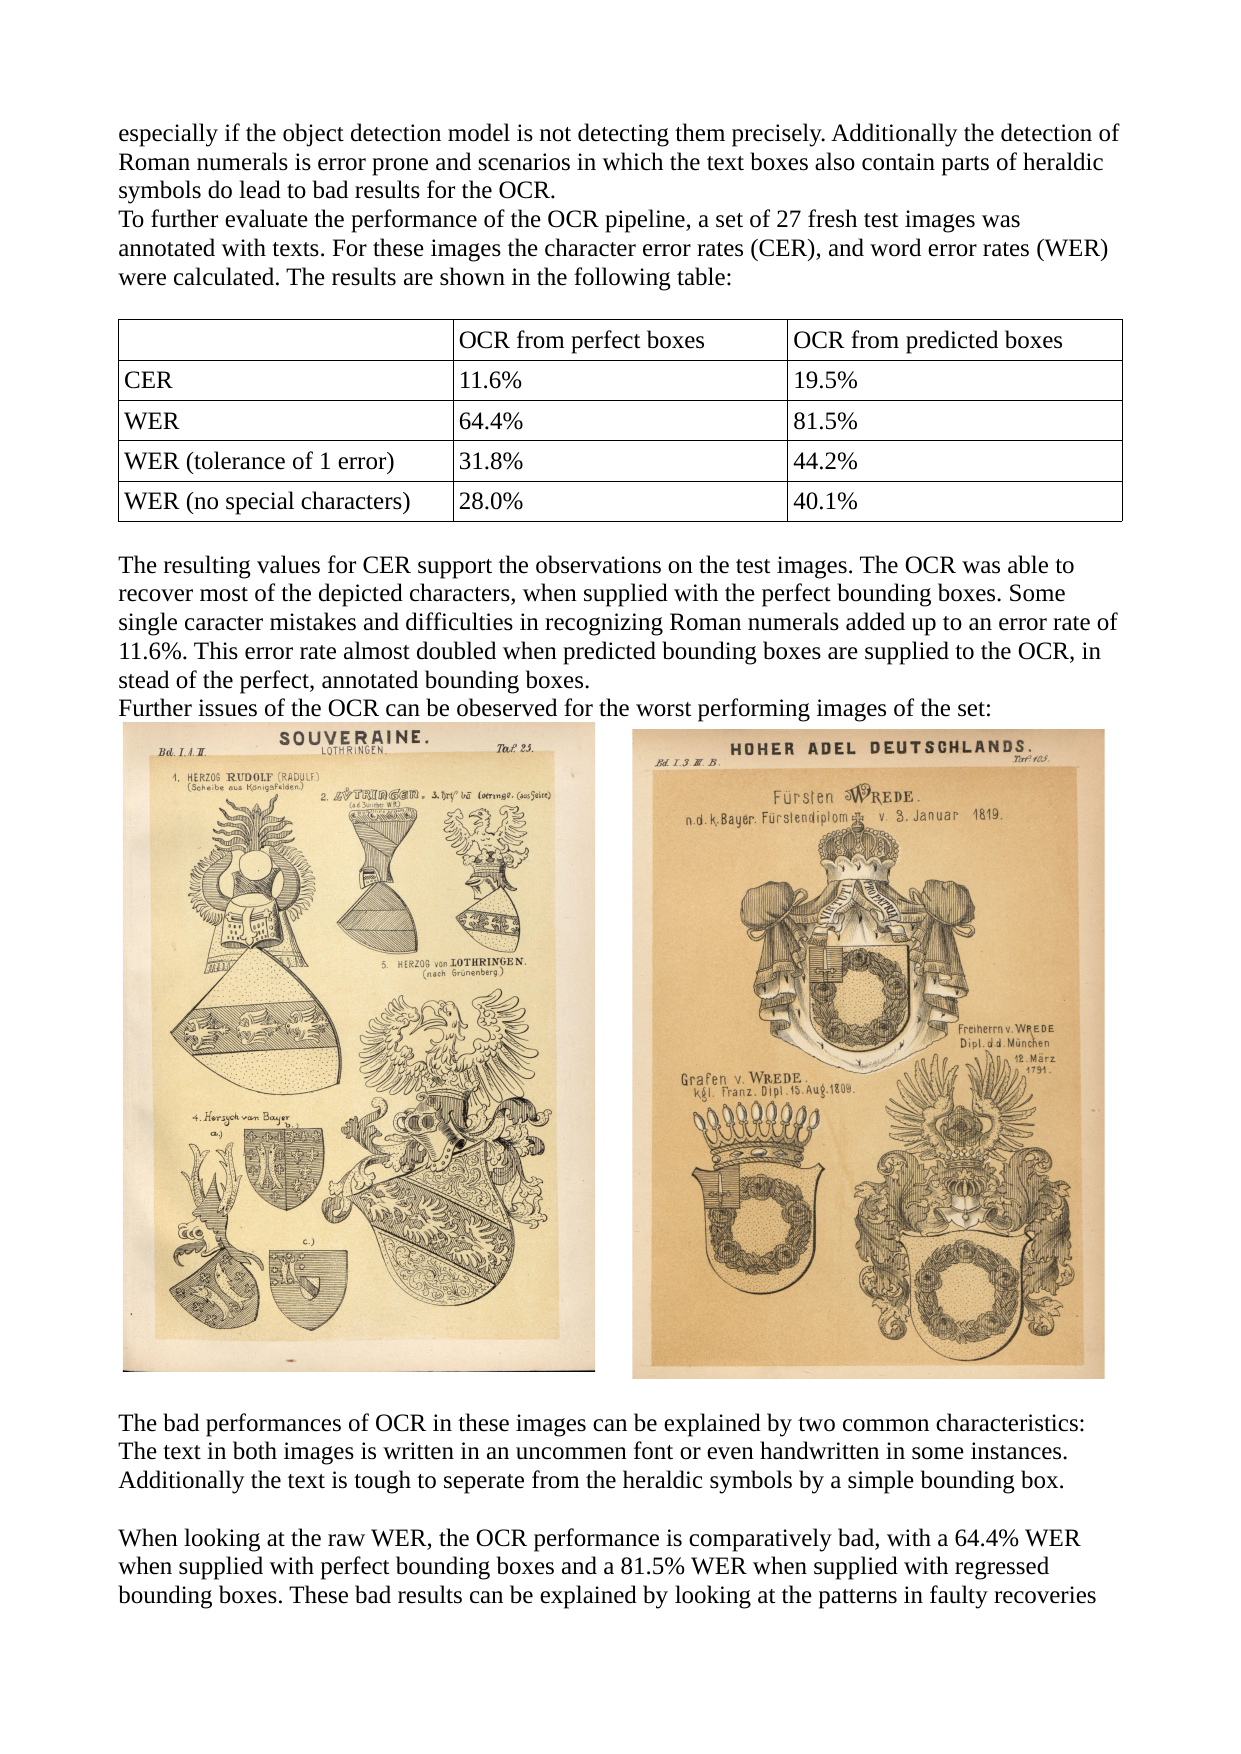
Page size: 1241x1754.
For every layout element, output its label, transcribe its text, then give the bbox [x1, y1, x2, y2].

table_cell 44.2% [788, 441, 1122, 481]
table_cell WER [119, 401, 453, 440]
table_cell 64.4% [454, 401, 787, 440]
picture [122, 722, 596, 1372]
table_cell 19.5% [788, 361, 1122, 400]
text especially if the object detection model is not detecting them precisely. Additionally the detection of Roman numerals is error prone and scenarios in which the text boxes also contain parts of heraldic symbols do lead to bad results for the OCR. [118, 118, 1122, 204]
table_cell WER (tolerance of 1 error) [119, 441, 453, 481]
text Further issues of the OCR can be obeserved for the worst performing images of the set: [118, 693, 1122, 722]
table_cell CER [119, 361, 453, 400]
text When looking at the raw WER, the OCR performance is comparatively bad, with a 64.4% WER when supplied with perfect bounding boxes and a 81.5% WER when supplied with regressed bounding boxes. These bad results can be explained by looking at the patterns in faulty recoveries [118, 1523, 1122, 1609]
table_header [119, 320, 453, 360]
text The resulting values for CER support the observations on the test images. The OCR was able to recover most of the depicted characters, when supplied with the perfect bounding boxes. Some single caracter mistakes and difficulties in recognizing Roman numerals added up to an error rate of 11.6%. This error rate almost doubled when predicted bounding boxes are supplied to the OCR, in stead of the perfect, annotated bounding boxes. [118, 550, 1122, 693]
table_cell 28.0% [454, 482, 787, 521]
table_header OCR from perfect boxes [454, 320, 787, 360]
text To further evaluate the performance of the OCR pipeline, a set of 27 fresh test images was annotated with texts. For these images the character error rates (CER), and word error rates (WER) were calculated. The results are shown in the following table: [118, 204, 1122, 291]
table_cell 81.5% [788, 401, 1122, 440]
text The text in both images is written in an uncommen font or even handwritten in some instances. Additionally the text is tough to seperate from the heraldic symbols by a simple bounding box. [118, 1436, 1122, 1494]
table_cell 40.1% [788, 482, 1122, 521]
table_cell 31.8% [454, 441, 787, 481]
text The bad performances of OCR in these images can be explained by two common characteristics: [118, 1408, 1122, 1436]
table_cell 11.6% [454, 361, 787, 400]
picture [632, 729, 1105, 1379]
table_cell WER (no special characters) [119, 482, 453, 521]
table_header OCR from predicted boxes [788, 320, 1122, 360]
